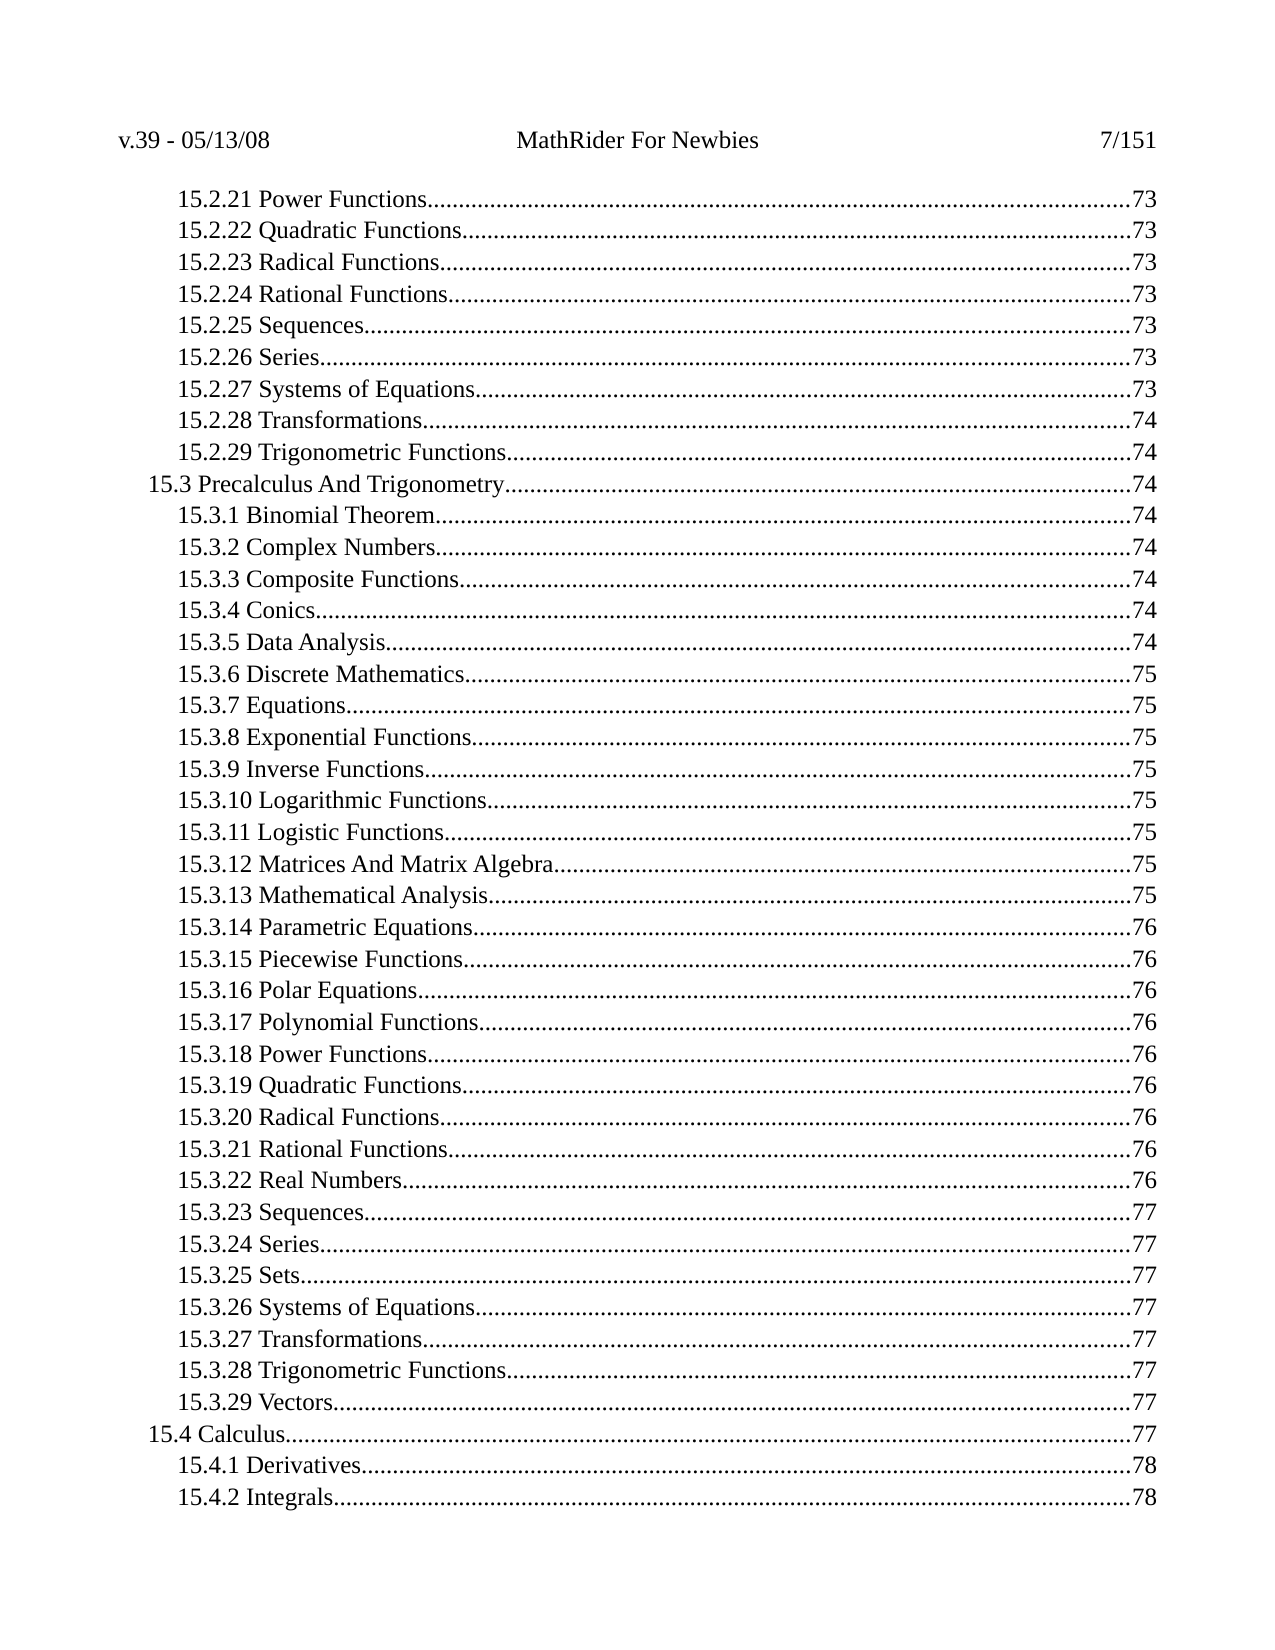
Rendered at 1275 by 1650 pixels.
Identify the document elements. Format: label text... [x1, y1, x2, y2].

text 15.3.8 Exponential Functions 75 [177, 722, 1157, 751]
text 15.2.25 Sequences 73 [177, 311, 1157, 339]
text 15.3.18 Power Functions 76 [177, 1039, 1157, 1068]
text 15.3.11 Logistic Functions 75 [177, 817, 1157, 846]
text 15.3.28 Trigonometric Functions 77 [177, 1356, 1157, 1384]
text 15.3.25 Sets 77 [177, 1261, 1157, 1289]
text 15.3.26 Systems of Equations 77 [177, 1292, 1157, 1321]
text 15.2.26 Series 73 [177, 342, 1157, 371]
text 15.3.1 Binomial Theorem 74 [177, 501, 1157, 529]
text 15.2.27 Systems of Equations 73 [177, 374, 1157, 403]
text 15.3.10 Logarithmic Functions 75 [177, 786, 1157, 814]
text 15.3.29 Vectors 77 [177, 1387, 1157, 1416]
text 15.3.2 Complex Numbers 74 [177, 532, 1157, 561]
text 15.2.23 Radical Functions 73 [177, 247, 1157, 276]
text 15.2.29 Trigonometric Functions 74 [177, 437, 1157, 466]
text 15.3.16 Polar Equations 76 [177, 976, 1157, 1004]
text 15.3.5 Data Analysis 74 [177, 627, 1157, 656]
text 15.3.27 Transformations 77 [177, 1324, 1157, 1353]
text 15.4.2 Integrals 78 [177, 1482, 1157, 1511]
text 15.2.22 Quadratic Functions 73 [177, 216, 1157, 244]
text 15.2.28 Transformations 74 [177, 406, 1157, 434]
text 15.2.24 Rational Functions 73 [177, 279, 1157, 308]
text 15.3.12 Matrices And Matrix Algebra 75 [177, 849, 1157, 878]
text 15.3.22 Real Numbers 76 [177, 1166, 1157, 1194]
text 15.3.24 Series 77 [177, 1229, 1157, 1258]
text 15.2.21 Power Functions 73 [177, 184, 1157, 213]
text 15.3 Precalculus And Trigonometry 74 [148, 469, 1157, 498]
text 15.3.4 Conics 74 [177, 596, 1157, 624]
text 15.4.1 Derivatives 78 [177, 1451, 1157, 1479]
text 15.3.23 Sequences 77 [177, 1197, 1157, 1226]
text 15.3.9 Inverse Functions 75 [177, 754, 1157, 783]
text 15.3.14 Parametric Equations 76 [177, 912, 1157, 941]
text 15.4 Calculus 77 [148, 1419, 1157, 1448]
text 15.3.21 Rational Functions 76 [177, 1134, 1157, 1163]
text 15.3.17 Polynomial Functions 76 [177, 1007, 1157, 1036]
text 15.3.7 Equations 75 [177, 691, 1157, 719]
text 15.3.19 Quadratic Functions 76 [177, 1071, 1157, 1099]
text 15.3.13 Mathematical Analysis 75 [177, 881, 1157, 909]
text 15.3.15 Piecewise Functions 76 [177, 944, 1157, 973]
text 15.3.3 Composite Functions 74 [177, 564, 1157, 593]
text 15.3.6 Discrete Mathematics 75 [177, 659, 1157, 688]
text 15.3.20 Radical Functions 76 [177, 1102, 1157, 1131]
